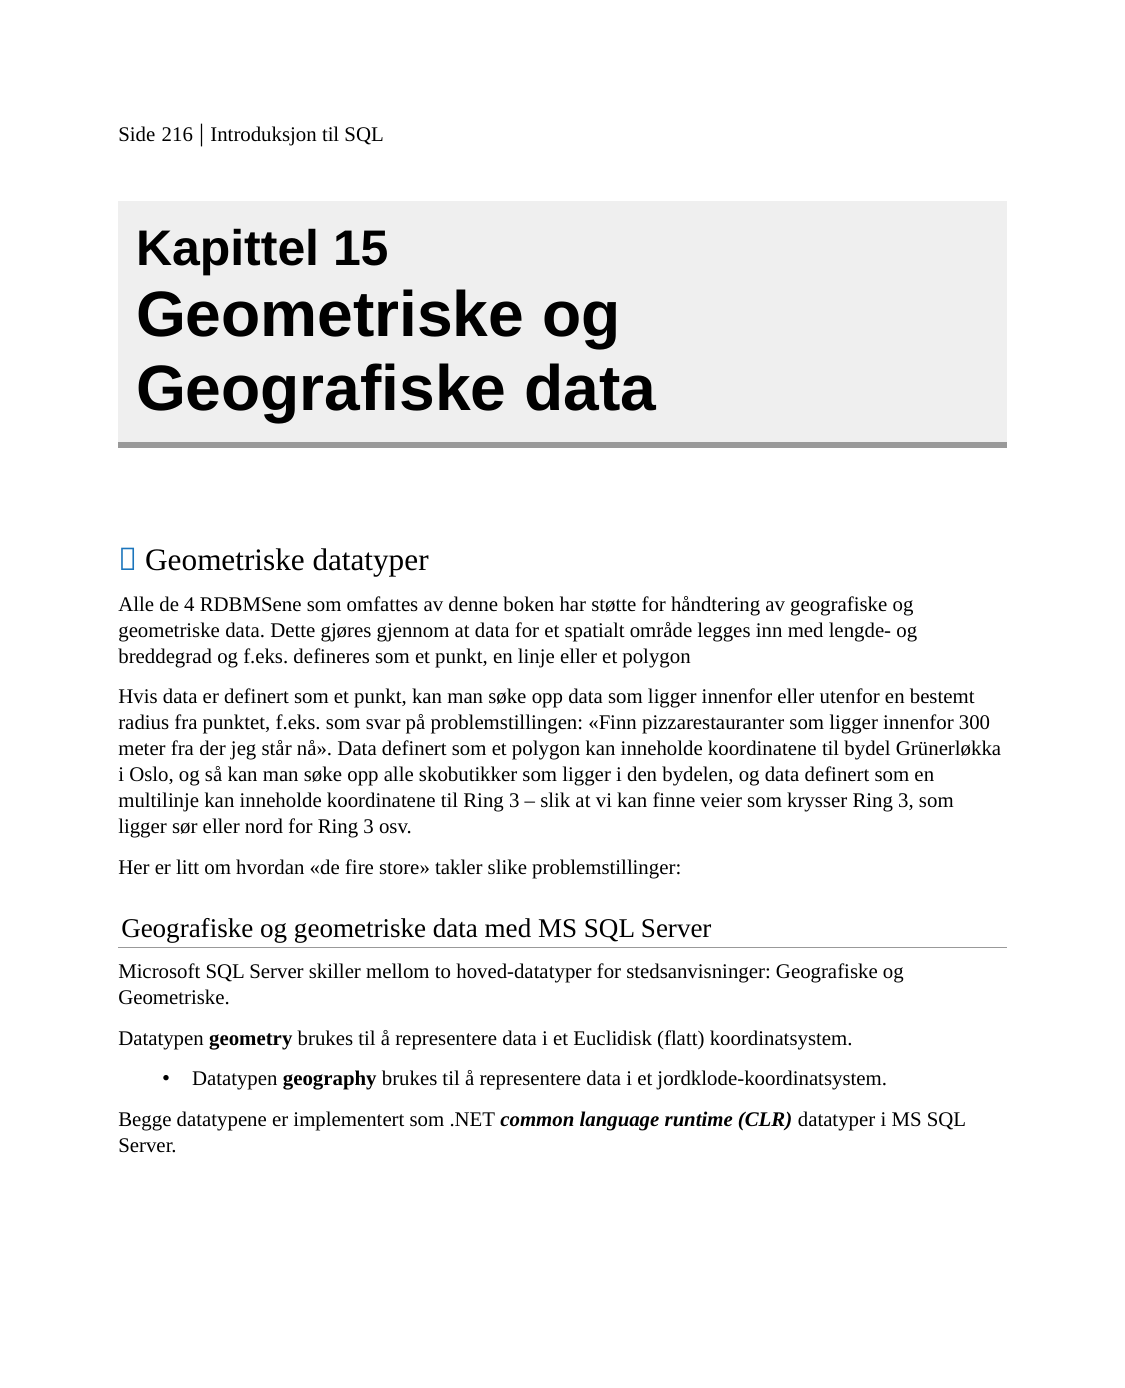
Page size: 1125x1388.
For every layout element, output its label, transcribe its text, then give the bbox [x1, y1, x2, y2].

text Her er litt om hvordan «de fire store» takler slike problemstillinger: [118, 854, 1007, 879]
subtitle Kapittel 15 Geometriske og Geografiske data [118, 201, 1007, 442]
text Alle de 4 RDBMSene som omfattes av denne boken har støtte for håndtering av geografiske og geometriske data. Dette gjøres gjennom at data for et spatialt område legges inn med lengde- og breddegrad og f.eks. defineres som et punkt, en linje eller et polygon [118, 592, 1007, 668]
text Datatypen geometry brukes til å representere data i et Euclidisk (flatt) koordinatsystem. [118, 1026, 1007, 1050]
list Datatypen geography brukes til å representere data i et jordklode-koordinatsystem. [162, 1066, 1007, 1090]
text Begge datatypene er implementert som .NET common language runtime (CLR) datatyper i MS SQL Server. [118, 1107, 1007, 1157]
text Microsoft SQL Server skiller mellom to hoved-datatyper for stedsanvisninger: Geografiske og Geometriske. [118, 959, 1007, 1009]
subtitle Geografiske og geometriske data med MS SQL Server [118, 910, 1007, 947]
text Hvis data er definert som et punkt, kan man søke opp data som ligger innenfor eller utenfor en bestemt radius fra punktet, f.eks. som svar på problemstillingen: «Finn pizzarestauranter som ligger innenfor 300 meter fra der jeg står nå». Data definert som et polygon kan inneholde koordinatene til bydel Grünerløkka i Oslo, og så kan man søke opp alle skobutikker som ligger i den bydelen, og data definert som en multilinje kan inneholde koordinatene til Ring 3 – slik at vi kan finne veier som krysser Ring 3, som ligger sør eller nord for Ring 3 osv. [118, 684, 1007, 838]
subtitle  Geometriske datatyper [118, 537, 1007, 579]
